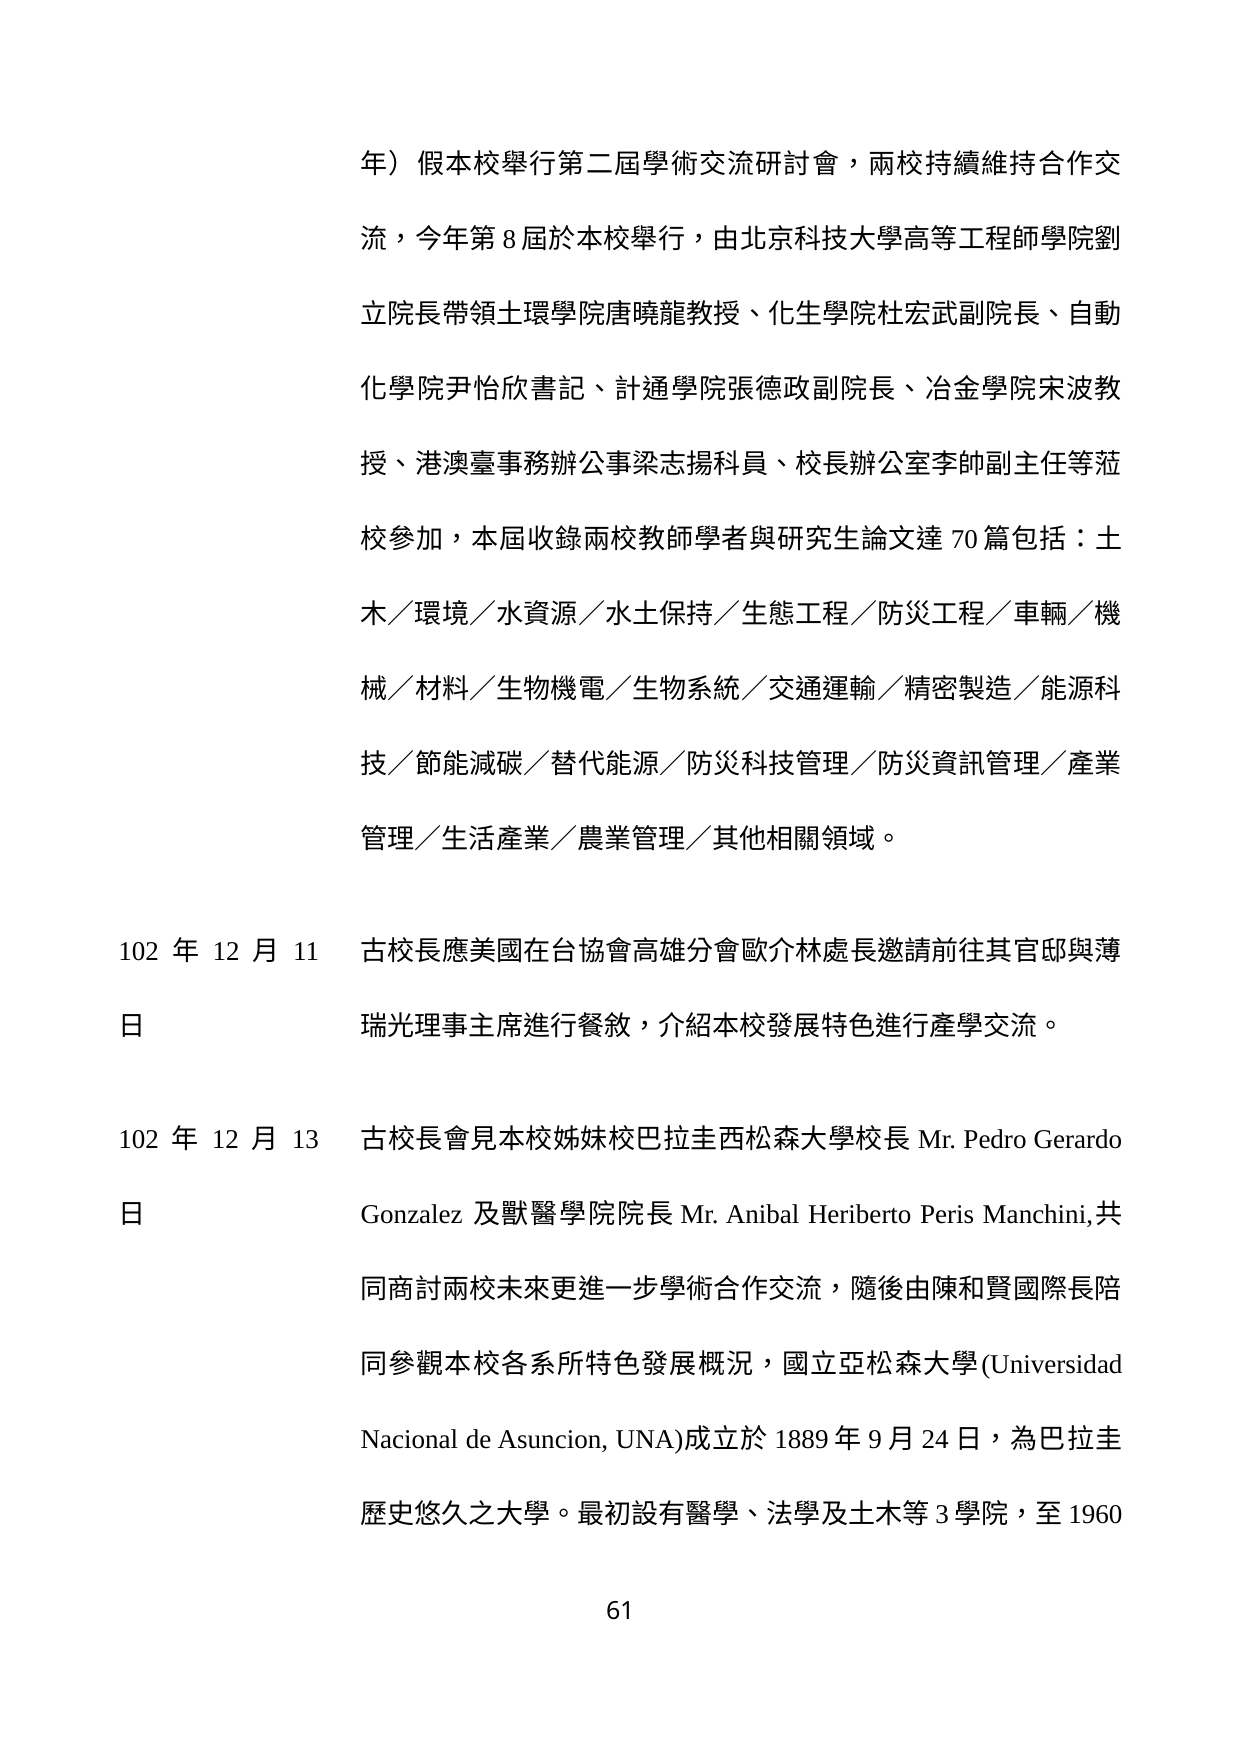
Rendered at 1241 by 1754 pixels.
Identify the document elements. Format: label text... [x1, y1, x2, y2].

table_cell 102年12月13日 [115, 1099, 322, 1549]
table_cell 古校長應美國在台協會高雄分會歐介林處長邀請前往其官邸與薄瑞光理事主席進行餐敘，介紹本校發展特色進行產學交流。 [358, 912, 1125, 1099]
table_cell 古校長會見本校姊妹校巴拉圭西松森大學校長Mr. Pedro Gerardo Gonzalez 及獸醫學院院長Mr. Anibal Heriberto Peris Manchini,共同商討兩校未來更進一步學術合作交流，隨後由陳和賢國際長陪同參觀本校各系所特色發展概況，國立亞松森大學(Universidad Nacional de Asuncion, UNA)成立於1889年9月24日，為巴拉圭歷史悠久之大學。最初設有醫學、法學及土木等3學院，至1960 [358, 1099, 1125, 1549]
table_cell [115, 124, 322, 912]
table_cell 年）假本校舉行第二屆學術交流研討會，兩校持續維持合作交流，今年第8屆於本校舉行，由北京科技大學高等工程師學院劉立院長帶領土環學院唐曉龍教授、化生學院杜宏武副院長、自動化學院尹怡欣書記、計通學院張德政副院長、冶金學院宋波教授、港澳臺事務辦公事梁志揚科員、校長辦公室李帥副主任等蒞校參加，本屆收錄兩校教師學者與研究生論文達70篇包括：土木／環境／水資源／水土保持／生態工程／防災工程／車輛／機械／材料／生物機電／生物系統／交通運輸／精密製造／能源科技／節能減碳／替代能源／防災科技管理／防災資訊管理／產業管理／生活產業／農業管理／其他相關領域。 [358, 124, 1125, 912]
table_cell [322, 1099, 357, 1549]
table_cell [322, 124, 357, 912]
table_cell 102年12月11日 [115, 912, 322, 1099]
table_cell [322, 912, 357, 1099]
